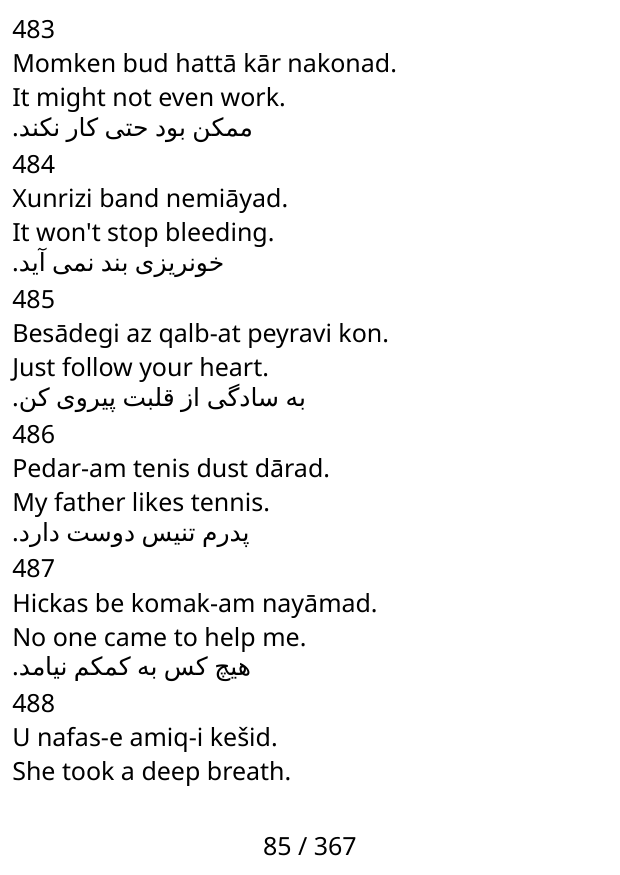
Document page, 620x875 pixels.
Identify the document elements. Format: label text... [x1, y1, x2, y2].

text Momken bud hattā kār nakonad. [12, 46, 607, 80]
text 487 [12, 551, 607, 585]
text It won't stop bleeding. [12, 215, 607, 249]
text 484 [12, 147, 607, 181]
text 483 [12, 12, 607, 46]
text My father likes tennis. [12, 484, 607, 518]
text 485 [12, 282, 607, 316]
text 488 [12, 686, 607, 720]
text ممکن بود حتی کار نکند. [12, 114, 607, 147]
text Pedar-am tenis dust dārad. [12, 450, 607, 484]
text No one came to help me. [12, 619, 607, 653]
text به سادگی از قلبت پیروی کن. [12, 384, 607, 416]
text It might not even work. [12, 80, 607, 114]
text U nafas-e amiq-i kešid. [12, 720, 607, 754]
text Hickas be komak-am nayāmad. [12, 585, 607, 619]
text پدرم تنیس دوست دارد. [12, 518, 607, 551]
text خونریزی بند نمی آید. [12, 249, 607, 282]
text 486 [12, 416, 607, 450]
text Just follow your heart. [12, 350, 607, 384]
text Besādegi az qalb-at peyravi kon. [12, 316, 607, 350]
text Xunrizi band nemi‌āyad. [12, 181, 607, 215]
text هیچ کس به کمکم نیامد. [12, 653, 607, 686]
text She took a deep breath. [12, 754, 607, 788]
